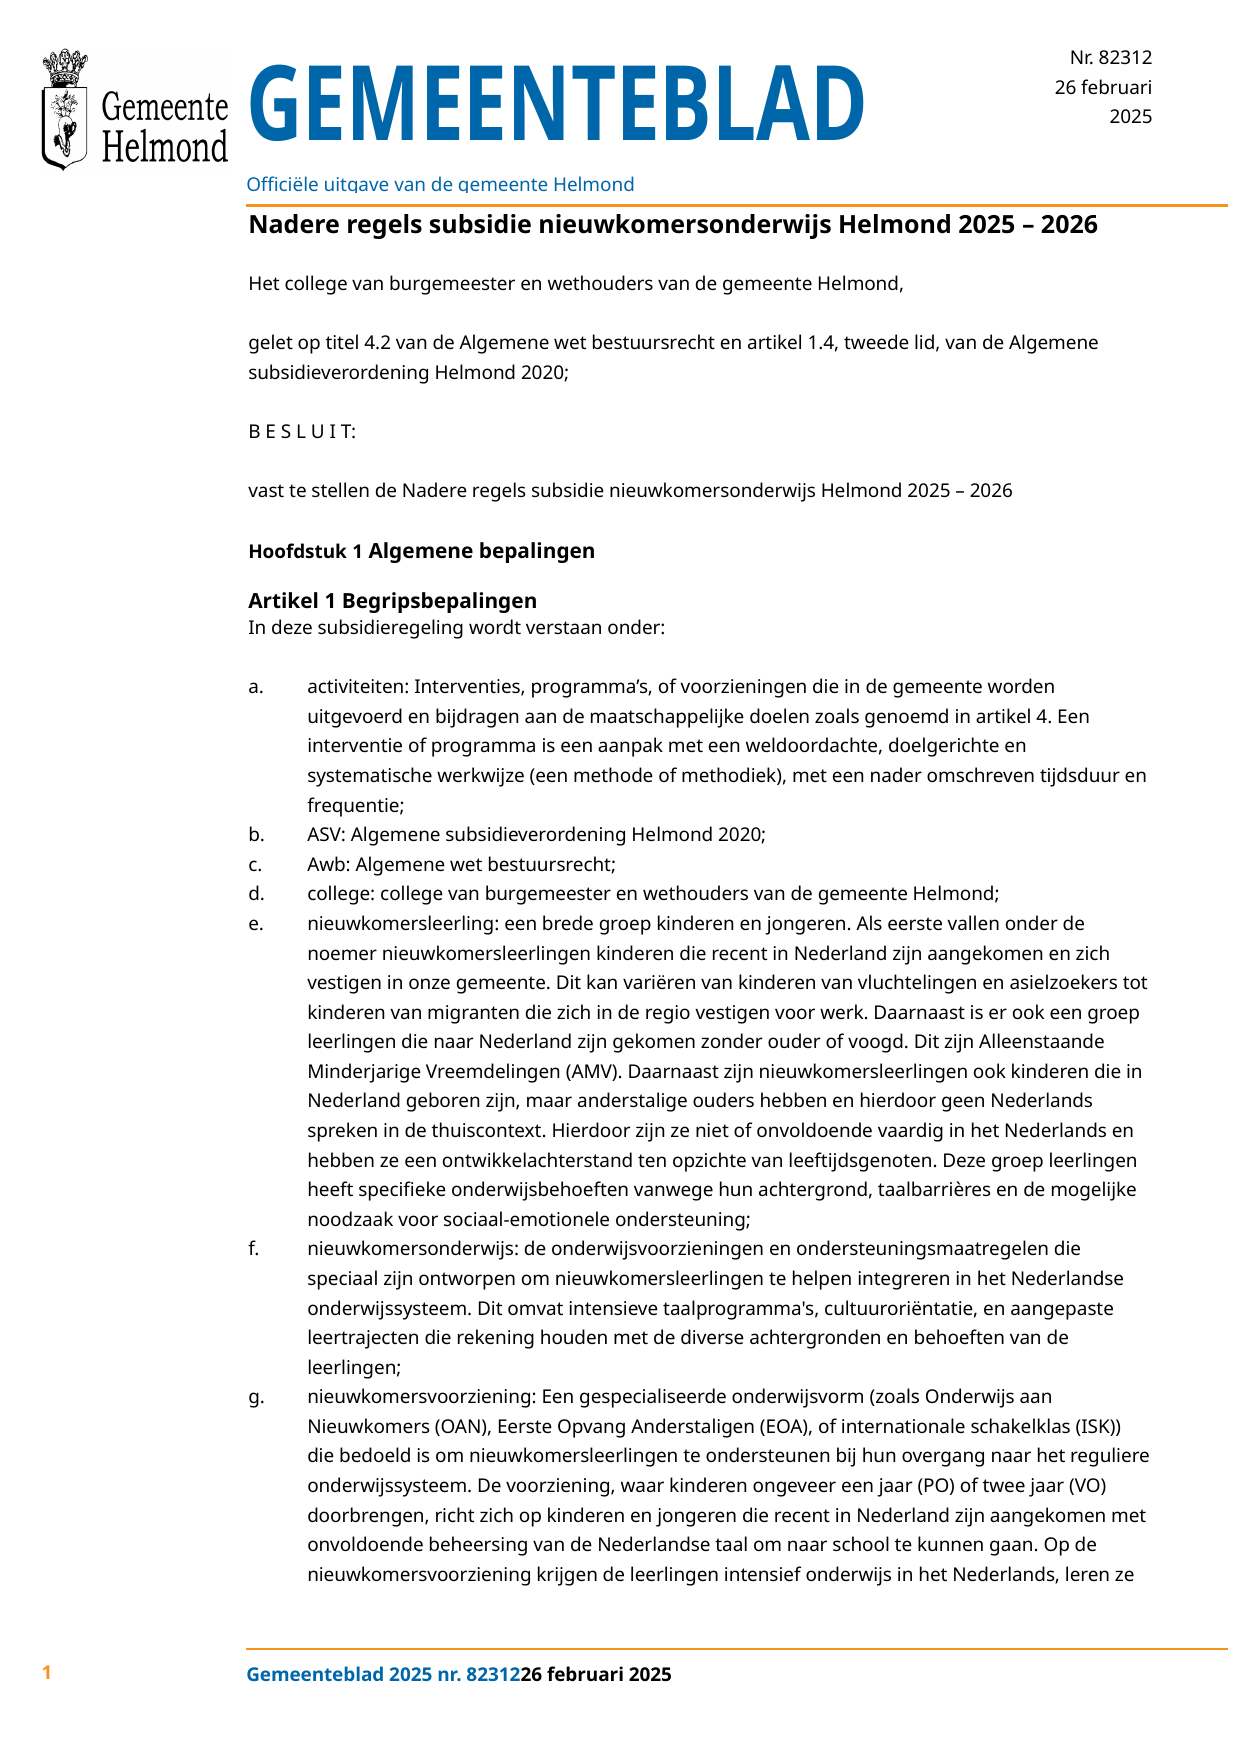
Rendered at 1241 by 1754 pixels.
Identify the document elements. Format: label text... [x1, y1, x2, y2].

picture [41, 47, 231, 172]
text Nadere regels subsidie nieuwkomersonderwijs Helmond 2025 – 2026 [248, 207, 1152, 241]
text Het college van burgemeester en wethouders van de gemeente Helmond, [248, 270, 1152, 296]
text In deze subsidieregeling wordt verstaan onder: [248, 614, 1152, 640]
list nieuwkomersvoorziening: Een gespecialiseerde onderwijsvorm (zoals Onderwijs aan Nieuwkomers (OAN), Eerste Opvang Anderstaligen (EOA), of internationale schakelklas (ISK)) die bedoeld is om nieuwkomersleerlingen te ondersteunen bij hun overgang naar het reguliere onderwijssysteem. De voorziening, waar kinderen ongeveer een jaar (PO) of twee jaar (VO) doorbrengen, richt zich op kinderen en jongeren die recent in Nederland zijn aangekomen met onvoldoende beheersing van de Nederlandse taal om naar school te kunnen gaan. Op de nieuwkomersvoorziening krijgen de leerlingen intensief onderwijs in het Nederlands, leren ze [248, 1383, 1152, 1587]
list Awb: Algemene wet bestuursrecht; [248, 851, 1152, 877]
list nieuwkomersonderwijs: de onderwijsvoorzieningen en ondersteuningsmaatregelen die speciaal zijn ontworpen om nieuwkomersleerlingen te helpen integreren in het Nederlandse onderwijssysteem. Dit omvat intensieve taalprogramma's, cultuuroriëntatie, en aangepaste leertrajecten die rekening houden met de diverse achtergronden en behoeften van de leerlingen; [248, 1236, 1152, 1379]
list ASV: Algemene subsidieverordening Helmond 2020; [248, 821, 1152, 847]
text Artikel 1 Begripsbepalingen [248, 586, 1152, 614]
list college: college van burgemeester en wethouders van de gemeente Helmond; [248, 881, 1152, 906]
text vast te stellen de Nadere regels subsidie nieuwkomersonderwijs Helmond 2025 – 2026 [248, 477, 1152, 503]
text B E S L U I T: [248, 418, 1152, 444]
list nieuwkomersleerling: een brede groep kinderen en jongeren. Als eerste vallen onder de noemer nieuwkomersleerlingen kinderen die recent in Nederland zijn aangekomen en zich vestigen in onze gemeente. Dit kan variëren van kinderen van vluchtelingen en asielzoekers tot kinderen van migranten die zich in de regio vestigen voor werk. Daarnaast is er ook een groep leerlingen die naar Nederland zijn gekomen zonder ouder of voogd. Dit zijn Alleenstaande Minderjarige Vreemdelingen (AMV). Daarnaast zijn nieuwkomersleerlingen ook kinderen die in Nederland geboren zijn, maar anderstalige ouders hebben en hierdoor geen Nederlands spreken in de thuiscontext. Hierdoor zijn ze niet of onvoldoende vaardig in het Nederlands en hebben ze een ontwikkelachterstand ten opzichte van leeftijdsgenoten. Deze groep leerlingen heeft specifieke onderwijsbehoeften vanwege hun achtergrond, taalbarrières en de mogelijke noodzaak voor sociaal-emotionele ondersteuning; [248, 910, 1152, 1232]
list activiteiten: Interventies, programma’s, of voorzieningen die in de gemeente worden uitgevoerd en bijdragen aan de maatschappelijke doelen zoals genoemd in artikel 4. Een interventie of programma is een aanpak met een weldoordachte, doelgerichte en systematische werkwijze (een methode of methodiek), met een nader omschreven tijdsduur en frequentie; [248, 673, 1152, 817]
text Hoofdstuk 1 Algemene bepalingen [248, 537, 1152, 565]
text gelet op titel 4.2 van de Algemene wet bestuursrecht en artikel 1.4, tweede lid, van de Algemene subsidieverordening Helmond 2020; [248, 329, 1152, 385]
